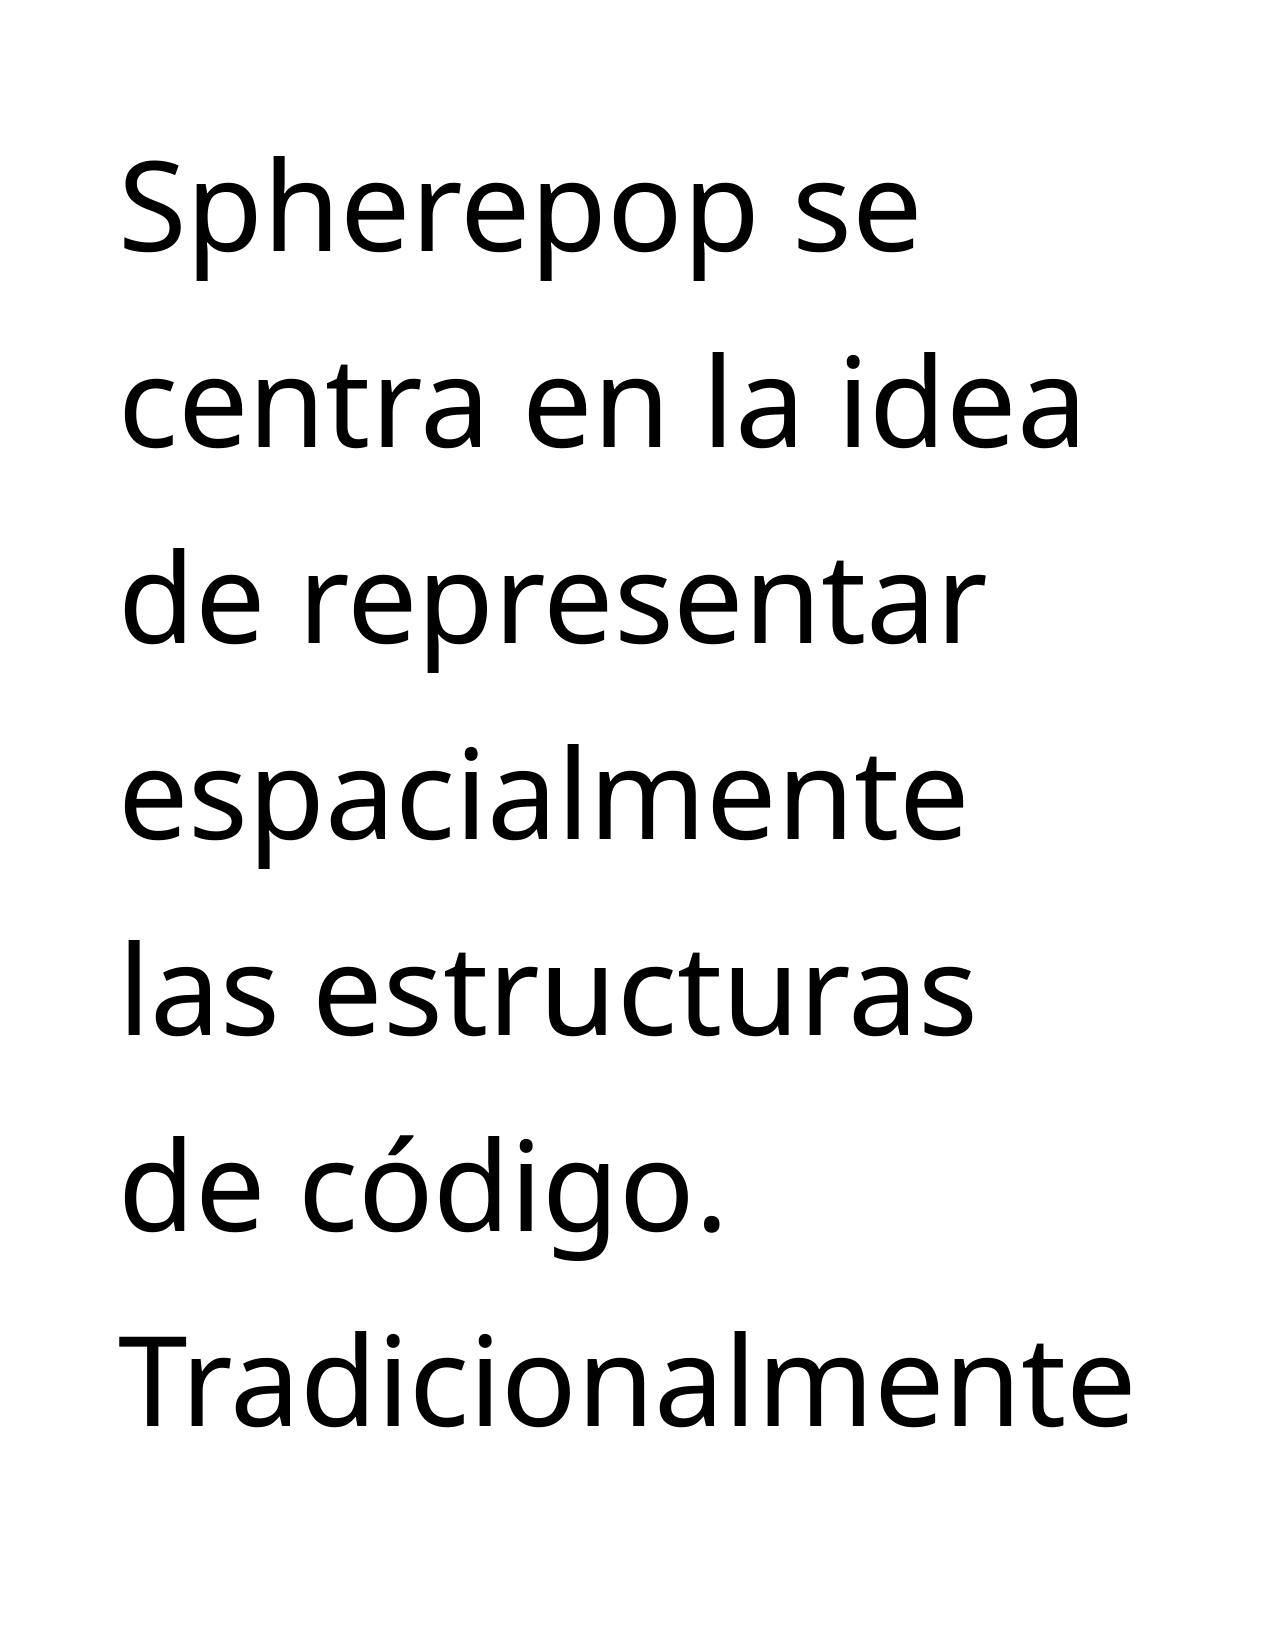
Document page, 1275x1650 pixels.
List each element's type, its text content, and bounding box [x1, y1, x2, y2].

text Spherepop se centra en la idea de representar espacialmente las estructuras de código. Tradicionalmente [118, 118, 1157, 1463]
